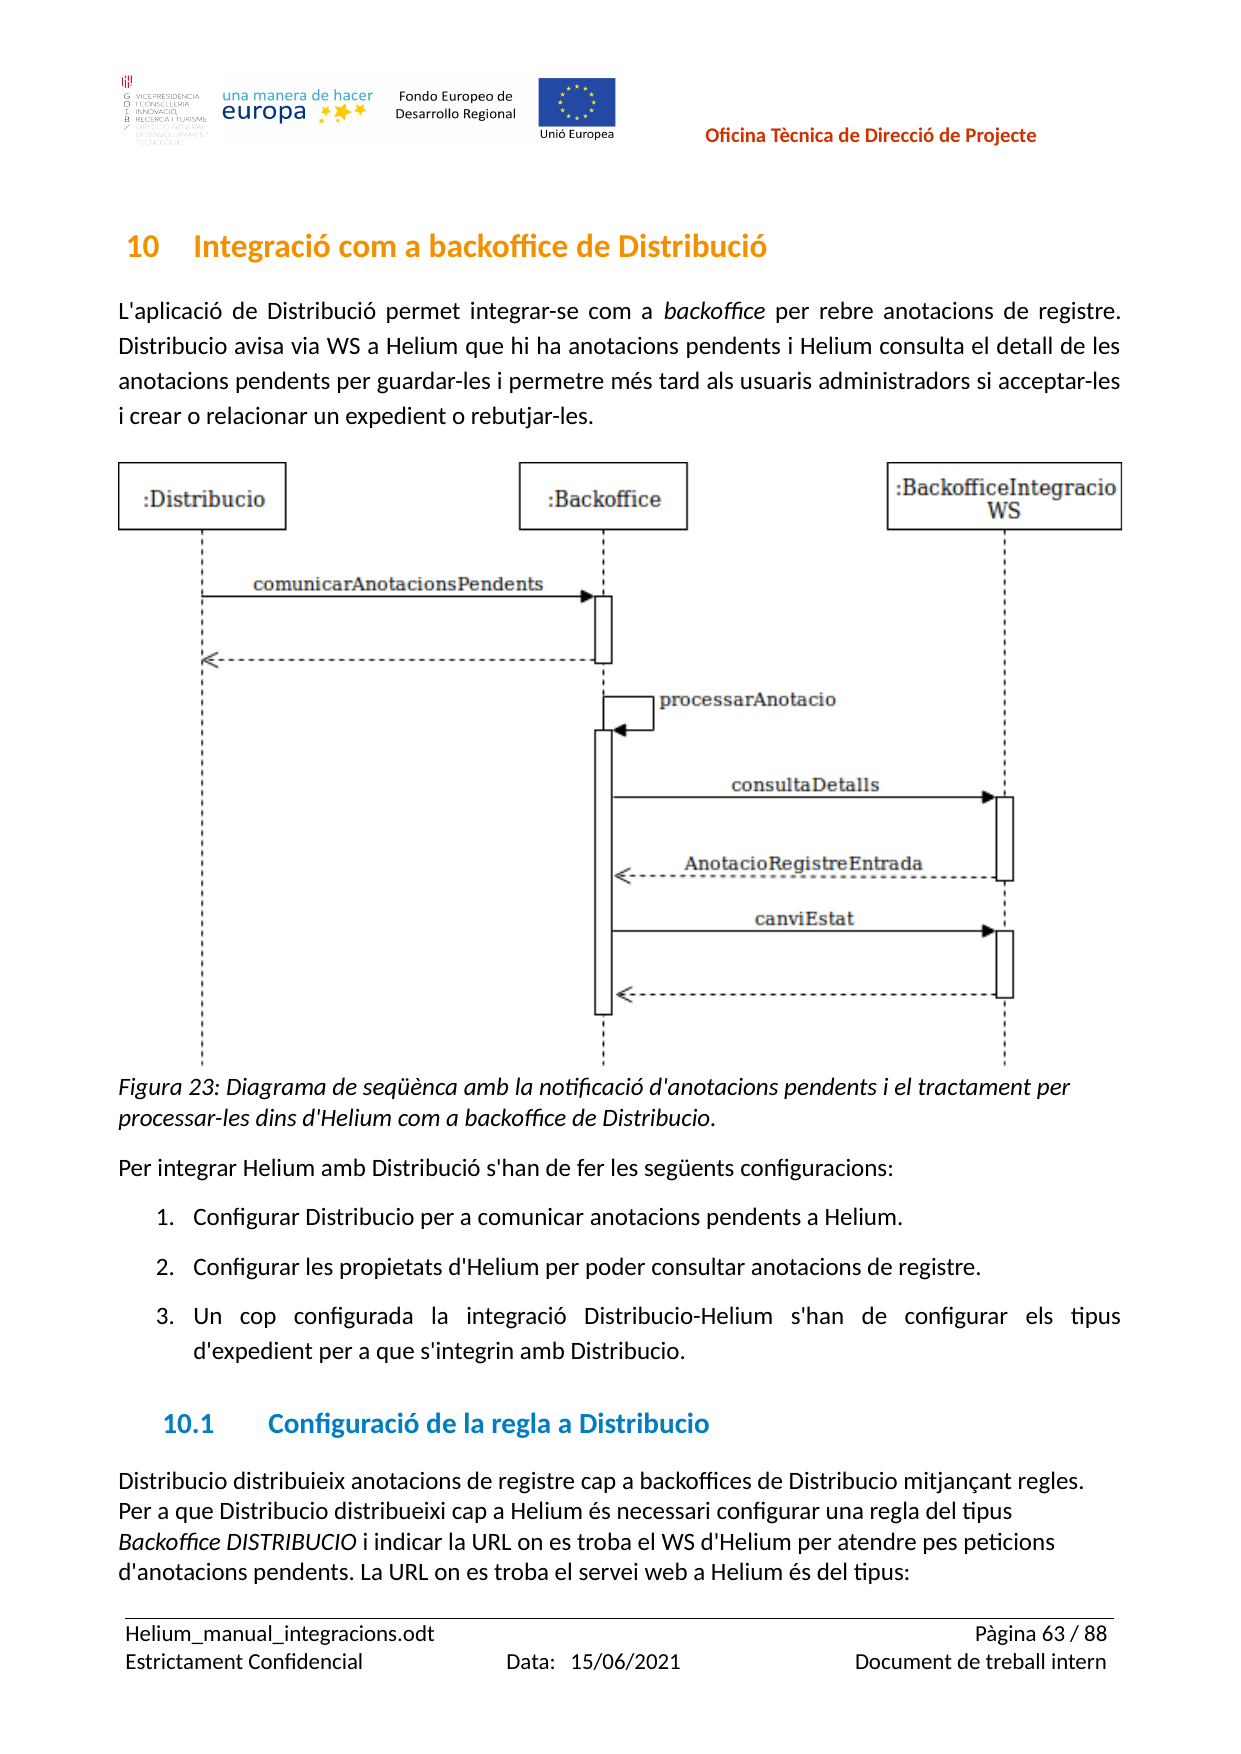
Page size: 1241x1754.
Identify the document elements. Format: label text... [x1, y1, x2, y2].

list Un cop configurada la integració Distribucio-Helium s'han de configurar els tipus d'expedient per a que s'integrin amb Distribucio. [156, 1300, 1122, 1366]
text Figura 23: Diagrama de seqüènca amb la notificació d'anotacions pendents i el tractament per processar-les dins d'Helium com a backoffice de Distribucio. [118, 1066, 1122, 1133]
picture [219, 73, 621, 147]
list Configurar Distribucio per a comunicar anotacions pendents a Helium. [156, 1201, 1122, 1232]
list Configurar les propietats d'Helium per poder consultar anotacions de registre. [156, 1251, 1122, 1281]
picture [118, 462, 1123, 1066]
text L'aplicació de Distribució permet integrar-se com a backoffice per rebre anotacions de registre. Distribucio avisa via WS a Helium que hi ha anotacions pendents i Helium consulta el detall de les anotacions pendents per guardar-les i permetre més tard als usuaris administradors si acceptar-les i crear o relacionar un expedient o rebutjar-les. [118, 295, 1122, 431]
subtitle Configuració de la regla a Distribucio [156, 1406, 1122, 1441]
text Per integrar Helium amb Distribució s'han de fer les següents configuracions: [118, 1152, 1122, 1182]
text Distribucio distribuieix anotacions de registre cap a backoffices de Distribucio mitjançant regles. Per a que Distribucio distribueixi cap a Helium és necessari configurar una regla del tipus Backoffice DISTRIBUCIO i indicar la URL on es troba el WS d'Helium per atendre pes peticions d'anotacions pendents. La URL on es troba el servei web a Helium és del tipus: [118, 1465, 1122, 1587]
picture [118, 73, 213, 147]
subtitle Integració com a backoffice de Distribució [118, 225, 1122, 266]
